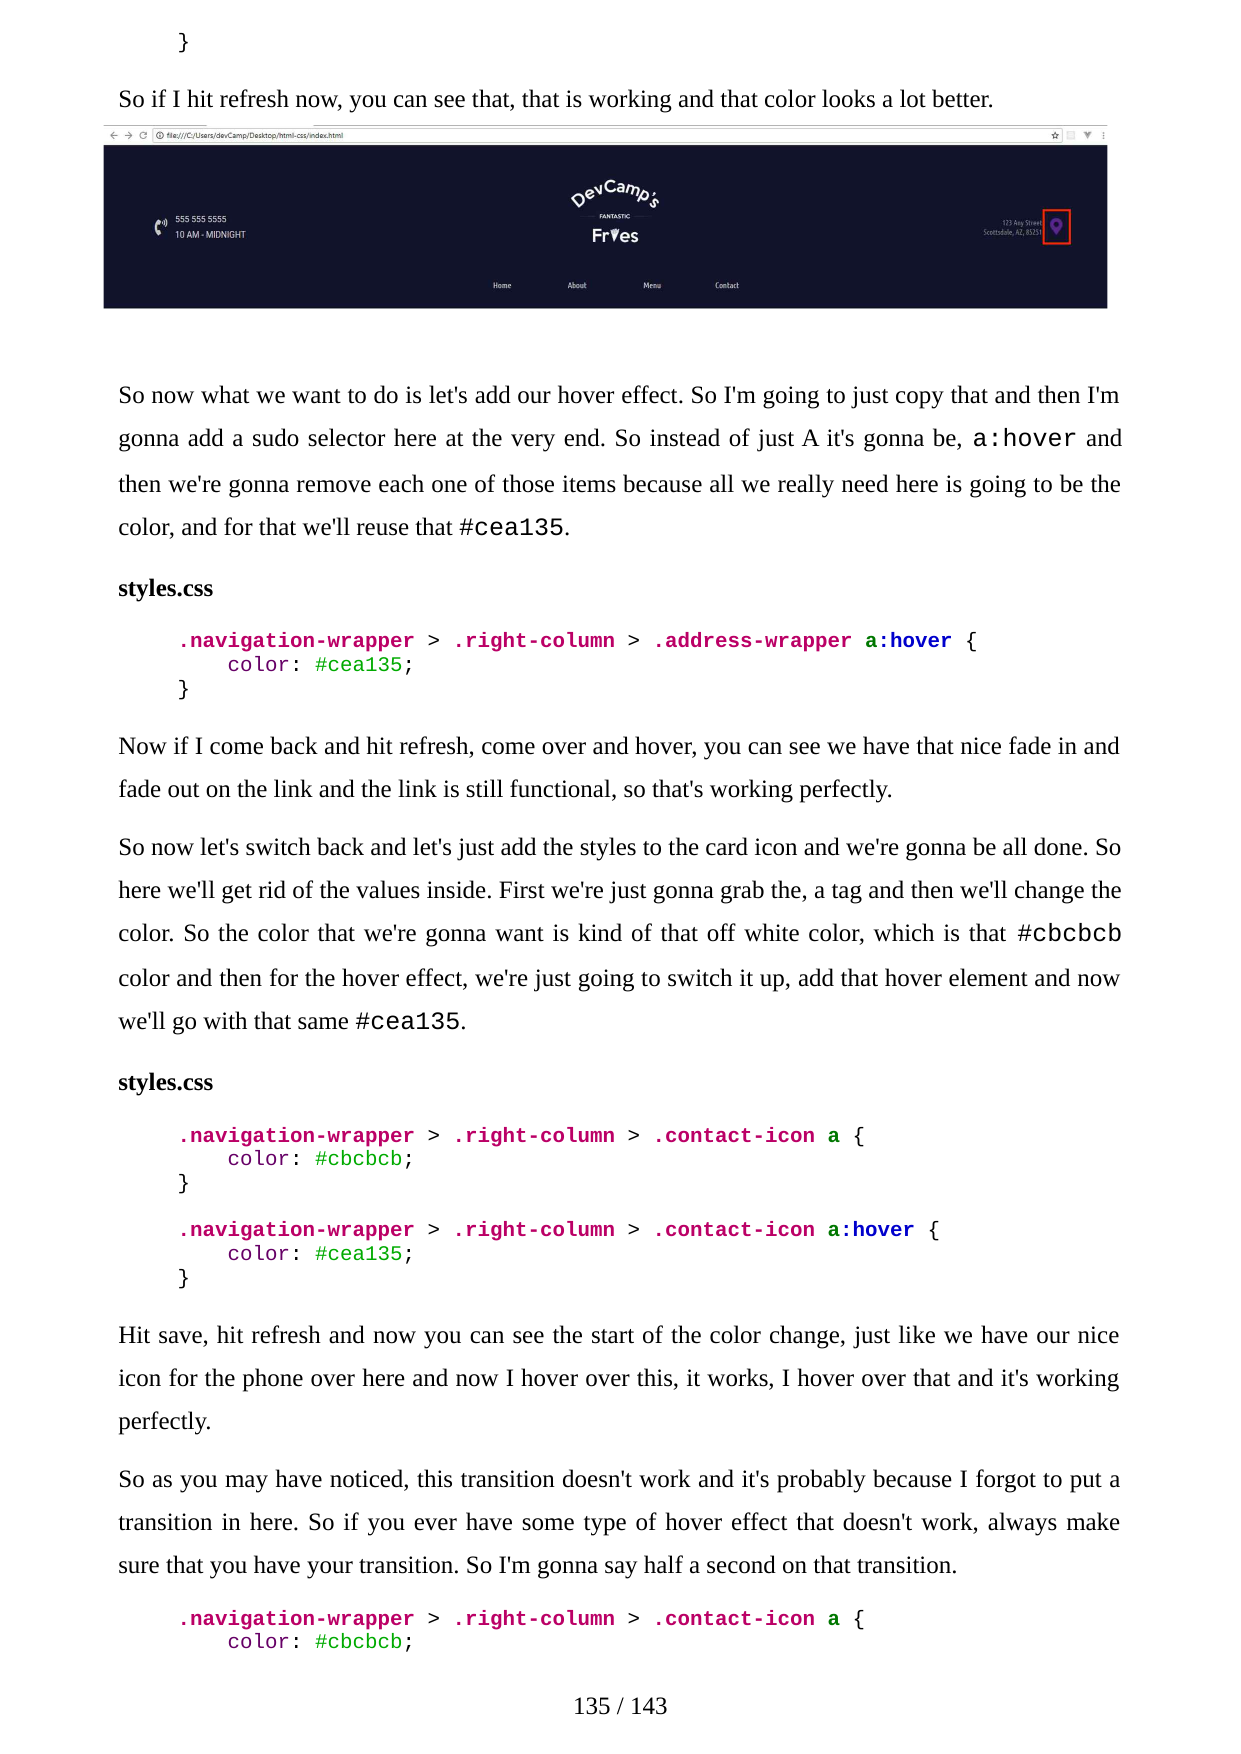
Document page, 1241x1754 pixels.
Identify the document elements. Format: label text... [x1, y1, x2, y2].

text .navigation-wrapper > .right-column > .contact-icon a { [177, 1125, 1122, 1148]
text } [177, 31, 1122, 55]
text .navigation-wrapper > .right-column > .address-wrapper a:hover { [177, 630, 1122, 654]
text color: #cea135; [177, 654, 1122, 678]
text } [177, 678, 1122, 701]
text .navigation-wrapper > .right-column > .contact-icon a:hover { [177, 1219, 1122, 1243]
text color: #cea135; [177, 1243, 1122, 1267]
text styles.css [118, 1067, 1122, 1096]
text color: #cbcbcb; [177, 1148, 1122, 1172]
text Now if I come back and hit refresh, come over and hover, you can see we have that nice fade in and fade out on the link and the link is still functional, so that's working perfectly. [118, 731, 1122, 803]
text styles.css [118, 573, 1122, 601]
text Hit save, hit refresh and now you can see the start of the color change, just like we have our nice icon for the phone over here and now I hover over this, it works, I hover over that and it's working perfectly. [118, 1320, 1122, 1435]
text So now what we want to do is let's add our hover effect. So I'm going to just copy that and then I'm gonna add a sudo selector here at the very end. So instead of just A it's gonna be, a:hover and then we're gonna remove each one of those items because all we really need here is going to be the color, and for that we'll reuse that #cea135. [118, 380, 1122, 543]
text } [177, 1172, 1122, 1196]
text So as you may have noticed, this transition doesn't work and it's probably because I forgot to put a transition in here. So if you ever have some type of hover effect that doesn't work, always make sure that you have your transition. So I'm gonna say half a second on that transition. [118, 1464, 1122, 1579]
picture [103, 125, 1108, 309]
text } [177, 1267, 1122, 1290]
text So if I hit refresh now, you can see that, that is working and that color looks a lot better. [118, 84, 1122, 113]
text .navigation-wrapper > .right-column > .contact-icon a { [177, 1608, 1122, 1631]
text color: #cbcbcb; [177, 1631, 1122, 1655]
text So now let's switch back and let's just add the styles to the card icon and we're gonna be all done. So here we'll get rid of the values inside. First we're just gonna grab the, a tag and then we'll change the color. So the color that we're gonna want is kind of that off white color, which is that #cbcbcb color and then for the hover effect, we're just going to switch it up, add that hover element and now we'll go with that same #cea135. [118, 832, 1122, 1037]
